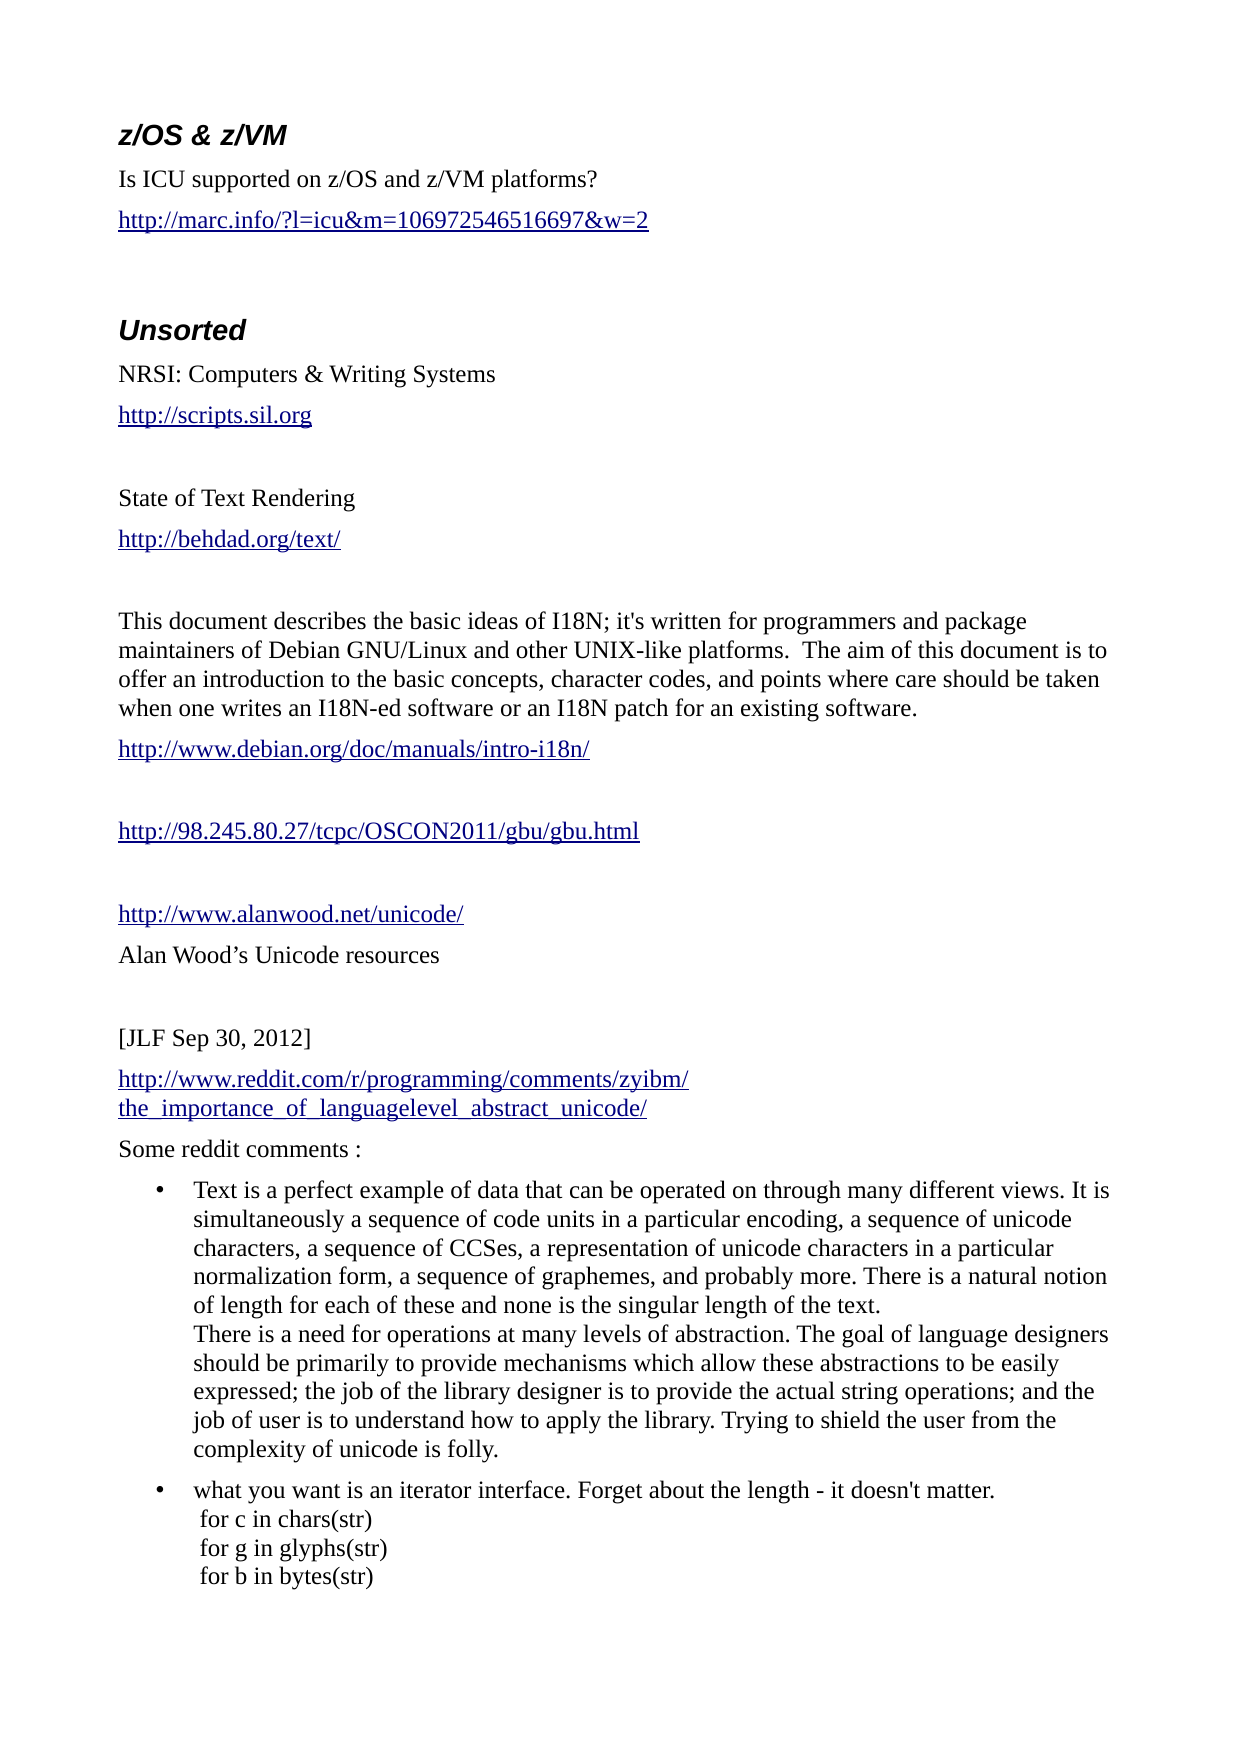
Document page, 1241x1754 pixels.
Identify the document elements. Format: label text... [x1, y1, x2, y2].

list what you want is an iterator interface. Forget about the length - it doesn't matter. for c in chars(str) for g in glyphs(str) for b in bytes(str) [156, 1475, 1122, 1590]
text Some reddit comments : [118, 1134, 1122, 1163]
text This document describes the basic ideas of I18N; it's written for programmers and package maintainers of Debian GNU/Linux and other UNIX-like platforms. The aim of this document is to offer an introduction to the basic concepts, character codes, and points where care should be taken when one writes an I18N-ed software or an I18N patch for an existing software. [118, 606, 1122, 721]
text http://www.debian.org/doc/manuals/intro-i18n/ [118, 734, 1122, 763]
text NRSI: Computers & Writing Systems [118, 359, 1122, 388]
text http://www.alanwood.net/unicode/ [118, 899, 1122, 928]
list Text is a perfect example of data that can be operated on through many different views. It is simultaneously a sequence of code units in a particular encoding, a sequence of unicode characters, a sequence of CCSes, a representation of unicode characters in a particular normalization form, a sequence of graphemes, and probably more. There is a natural notion of length for each of these and none is the singular length of the text. There is a need for operations at many levels of abstraction. The goal of language designers should be primarily to provide mechanisms which allow these abstractions to be easily expressed; the job of the library designer is to provide the actual string operations; and the job of user is to understand how to apply the library. Trying to shield the user from the complexity of unicode is folly. [156, 1175, 1122, 1463]
text http://scripts.sil.org [118, 400, 1122, 429]
text http://98.245.80.27/tcpc/OSCON2011/gbu/gbu.html [118, 816, 1122, 845]
text http://behdad.org/text/ [118, 524, 1122, 553]
text Alan Wood’s Unicode resources [118, 940, 1122, 969]
text [JLF Sep 30, 2012] [118, 1023, 1122, 1051]
text Is ICU supported on z/OS and z/VM platforms? [118, 164, 1122, 193]
subtitle Unsorted [118, 313, 1122, 346]
text State of Text Rendering [118, 483, 1122, 511]
text http://www.reddit.com/r/programming/comments/zyibm/the_importance_of_languagelevel_abstract_unicode/ [118, 1064, 1122, 1121]
subtitle z/OS & z/VM [118, 118, 1122, 152]
text http://marc.info/?l=icu&m=106972546516697&w=2 [118, 205, 1122, 234]
